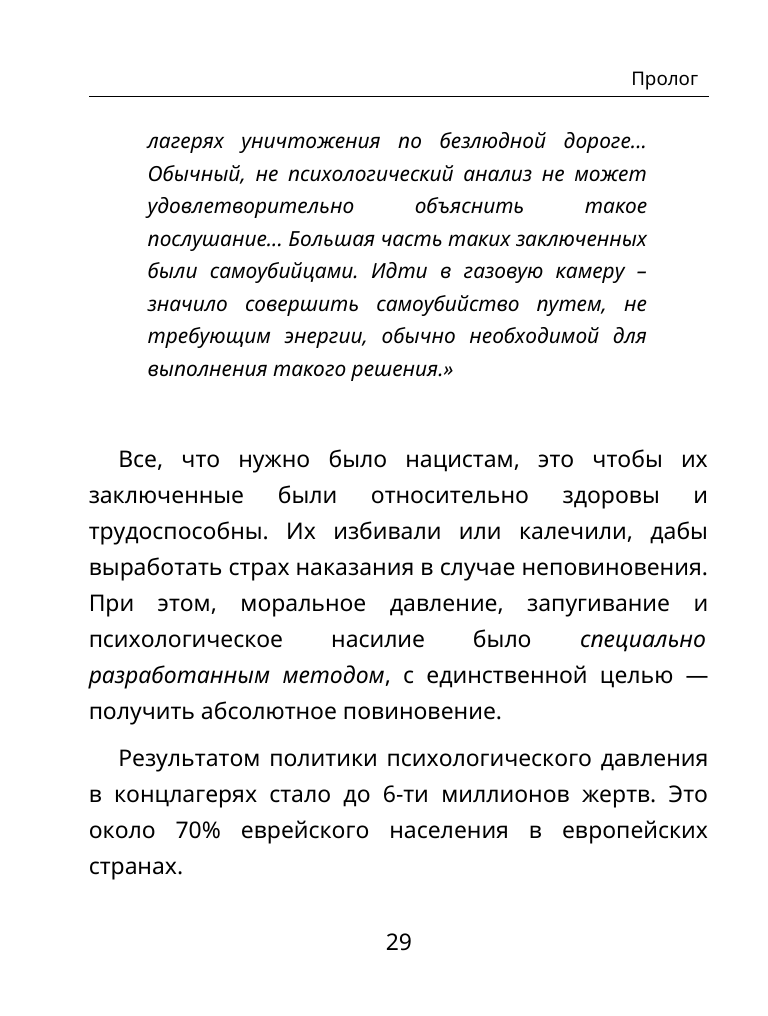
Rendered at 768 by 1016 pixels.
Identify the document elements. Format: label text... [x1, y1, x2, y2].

text Результатом политики психологического давления в концлагерях стало до 6-ти миллионов жертв. Это около 70% еврейского населения в европейских странах. [88, 742, 709, 881]
text лагерях уничтожения по безлюдной дороге... Обычный, не психологический анализ не может удовлетворительно объяснить такое послушание... Большая часть таких заключенных были самоубийцами. Идти в газовую камеру – значило совершить самоубийство путем, не требующим энергии, обычно необходимой для выполнения такого решения.» [147, 126, 650, 383]
text Все, что нужно было нацистам, это чтобы их заключенные были относительно здоровы и трудоспособны. Их избивали или калечили, дабы выработать страх наказания в случае неповиновения. При этом, моральное давление, запугивание и психологическое насилие было специально разработанным методом, с единственной целью — получить абсолютное повиновение. [88, 443, 709, 726]
